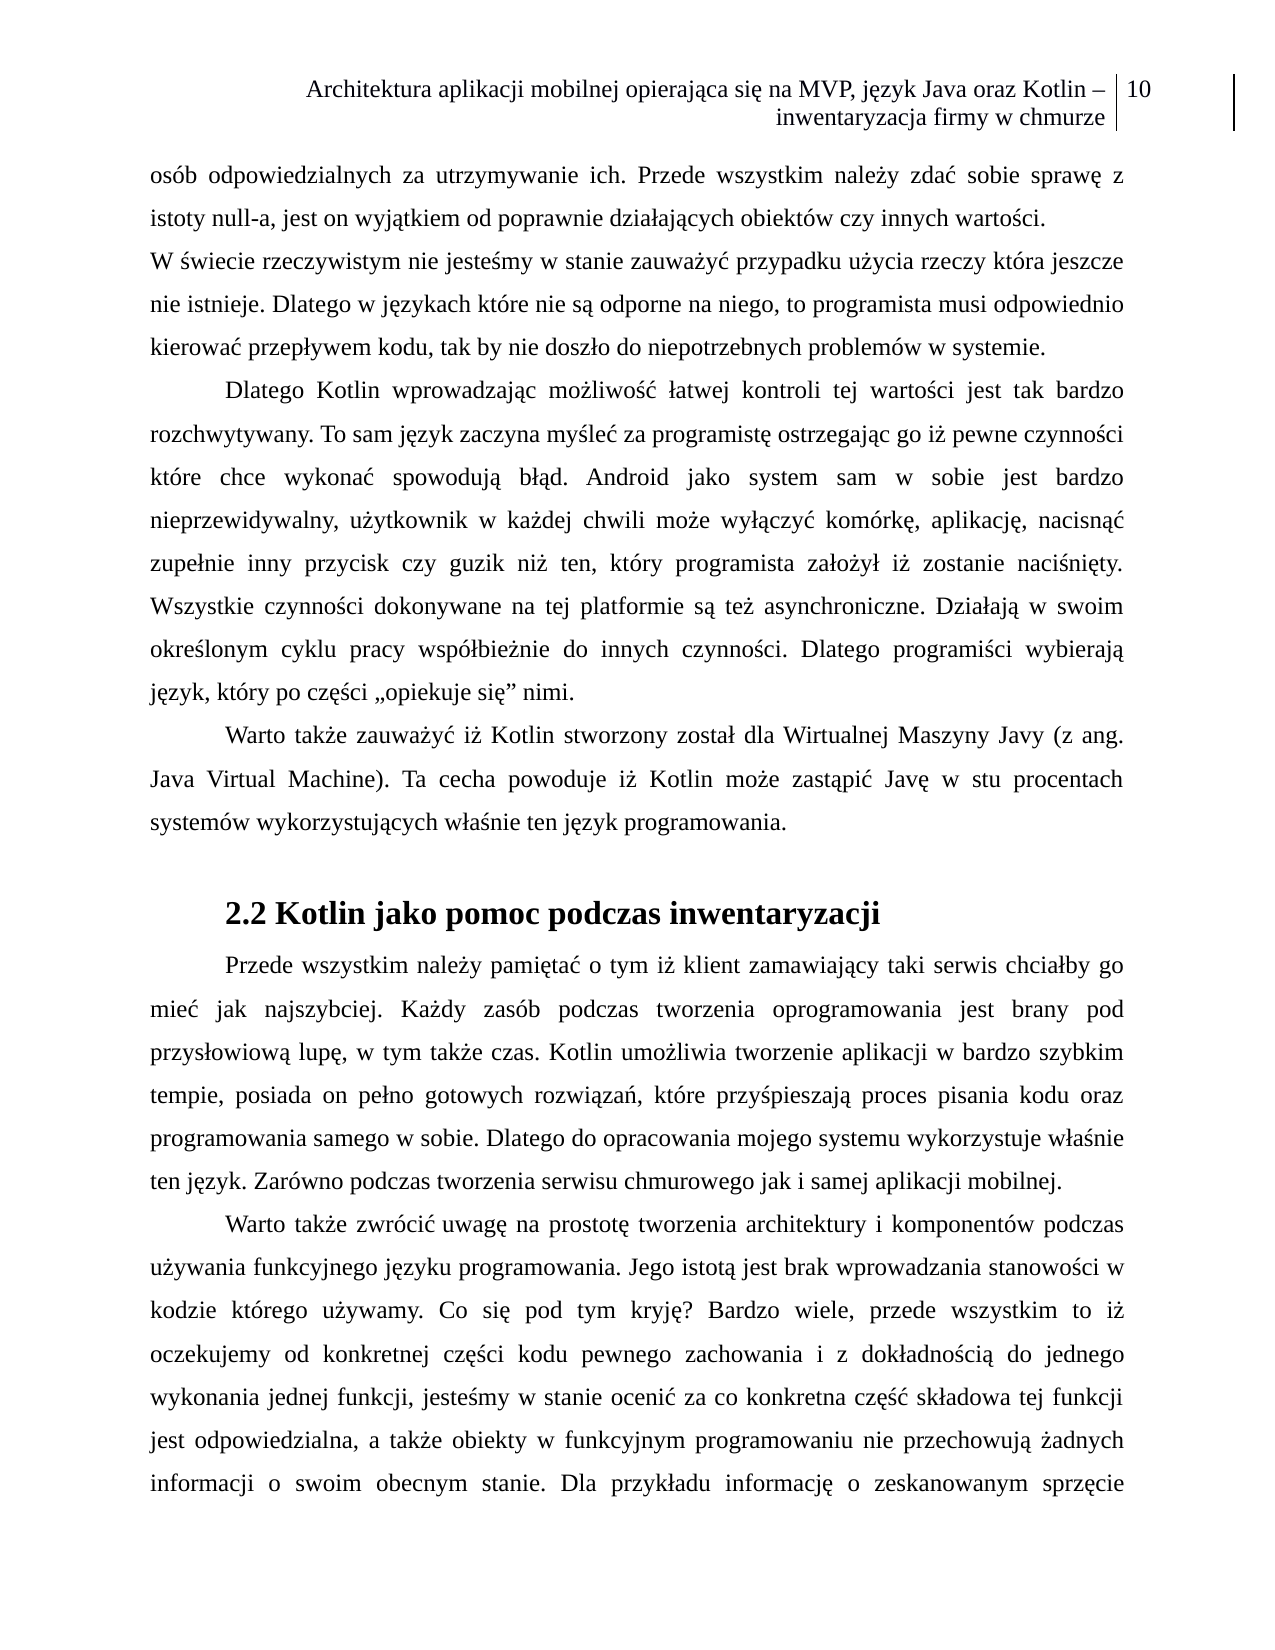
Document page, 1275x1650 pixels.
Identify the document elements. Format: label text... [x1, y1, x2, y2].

text 2.2 Kotlin jako pomoc podczas inwentaryzacji [150, 893, 1125, 931]
text osób odpowiedzialnych za utrzymywanie ich. Przede wszystkim należy zdać sobie sprawę z istoty null-a, jest on wyjątkiem od poprawnie działających obiektów czy innych wartości. [150, 160, 1125, 232]
text Dlatego Kotlin wprowadzając możliwość łatwej kontroli tej wartości jest tak bardzo rozchwytywany. To sam język zaczyna myśleć za programistę ostrzegając go iż pewne czynności które chce wykonać spowodują błąd. Android jako system sam w sobie jest bardzo nieprzewidywalny, użytkownik w każdej chwili może wyłączyć komórkę, aplikację, nacisnąć zupełnie inny przycisk czy guzik niż ten, który programista założył iż zostanie naciśnięty. Wszystkie czynności dokonywane na tej platformie są też asynchroniczne. Działają w swoim określonym cyklu pracy współbieżnie do innych czynności. Dlatego programiści wybierają język, który po części „opiekuje się” nimi. [150, 376, 1125, 706]
text Warto także zauważyć iż Kotlin stworzony został dla Wirtualnej Maszyny Javy (z ang. Java Virtual Machine). Ta cecha powoduje iż Kotlin może zastąpić Javę w stu procentach systemów wykorzystujących właśnie ten język programowania. [150, 721, 1125, 836]
text Przede wszystkim należy pamiętać o tym iż klient zamawiający taki serwis chciałby go mieć jak najszybciej. Każdy zasób podczas tworzenia oprogramowania jest brany pod przysłowiową lupę, w tym także czas. Kotlin umożliwia tworzenie aplikacji w bardzo szybkim tempie, posiada on pełno gotowych rozwiązań, które przyśpieszają proces pisania kodu oraz programowania samego w sobie. Dlatego do opracowania mojego systemu wykorzystuje właśnie ten język. Zarówno podczas tworzenia serwisu chmurowego jak i samej aplikacji mobilnej. [150, 951, 1125, 1195]
text W świecie rzeczywistym nie jesteśmy w stanie zauważyć przypadku użycia rzeczy która jeszcze nie istnieje. Dlatego w językach które nie są odporne na niego, to programista musi odpowiednio kierować przepływem kodu, tak by nie doszło do niepotrzebnych problemów w systemie. [150, 246, 1125, 361]
text Warto także zwrócić uwagę na prostotę tworzenia architektury i komponentów podczas używania funkcyjnego języku programowania. Jego istotą jest brak wprowadzania stanowości w kodzie którego używamy. Co się pod tym kryję? Bardzo wiele, przede wszystkim to iż oczekujemy od konkretnej części kodu pewnego zachowania i z dokładnością do jednego wykonania jednej funkcji, jesteśmy w stanie ocenić za co konkretna część składowa tej funkcji jest odpowiedzialna, a także obiekty w funkcyjnym programowaniu nie przechowują żadnych informacji o swoim obecnym stanie. Dla przykładu informację o zeskanowanym sprzęcie [150, 1209, 1125, 1497]
